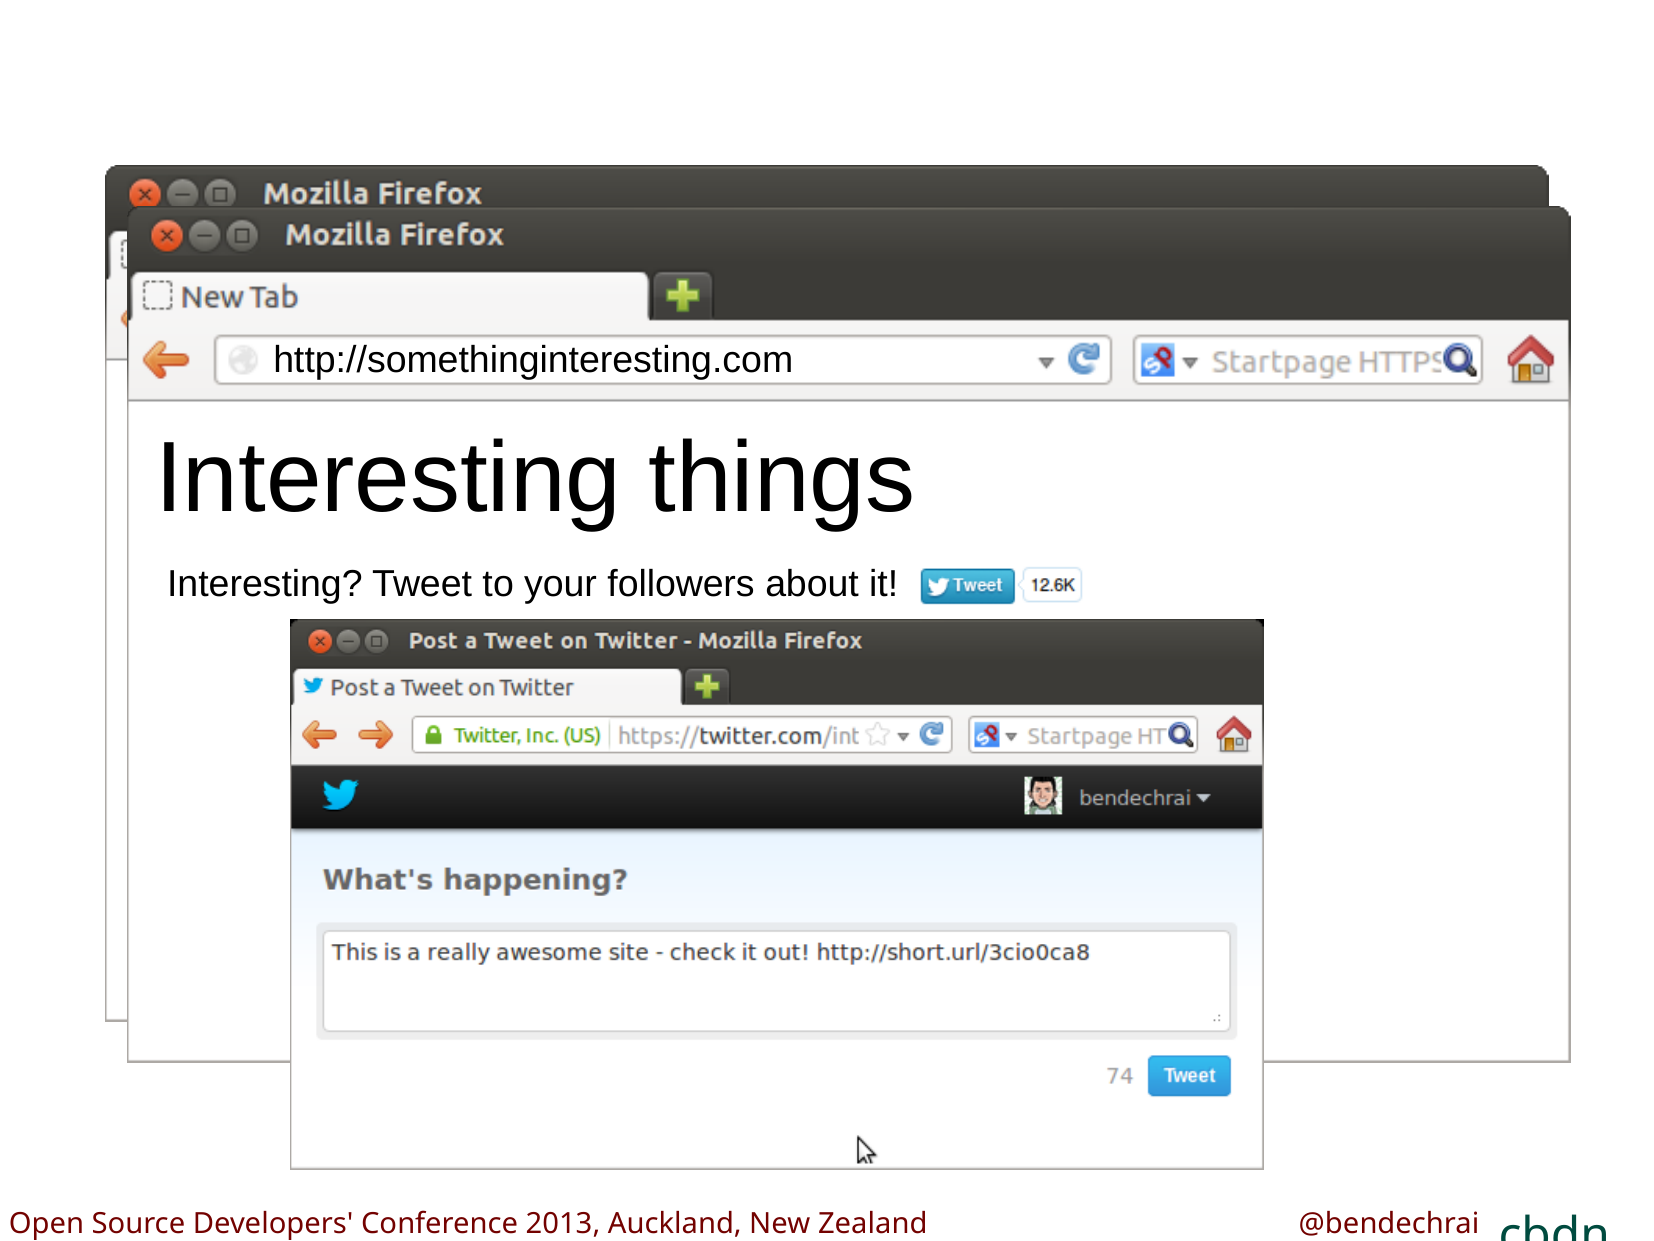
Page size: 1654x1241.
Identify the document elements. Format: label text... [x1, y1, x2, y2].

text_box Open Source Developers' Conference 2013, Auckland, New Zealand [0, 1194, 914, 1241]
text_box Interesting things [140, 413, 931, 541]
text_box @bendechrai [1283, 1194, 1483, 1241]
text_box http://somethinginteresting.com [258, 330, 809, 388]
text_box [914, 1198, 1283, 1241]
text_box [914, 1219, 922, 1231]
text_box cbdn [1483, 1192, 1654, 1241]
text_box Hedgehogs [118, 372, 127, 499]
picture [105, 165, 1571, 1170]
text_box Interesting? Tweet to your followers about it! [152, 555, 912, 613]
